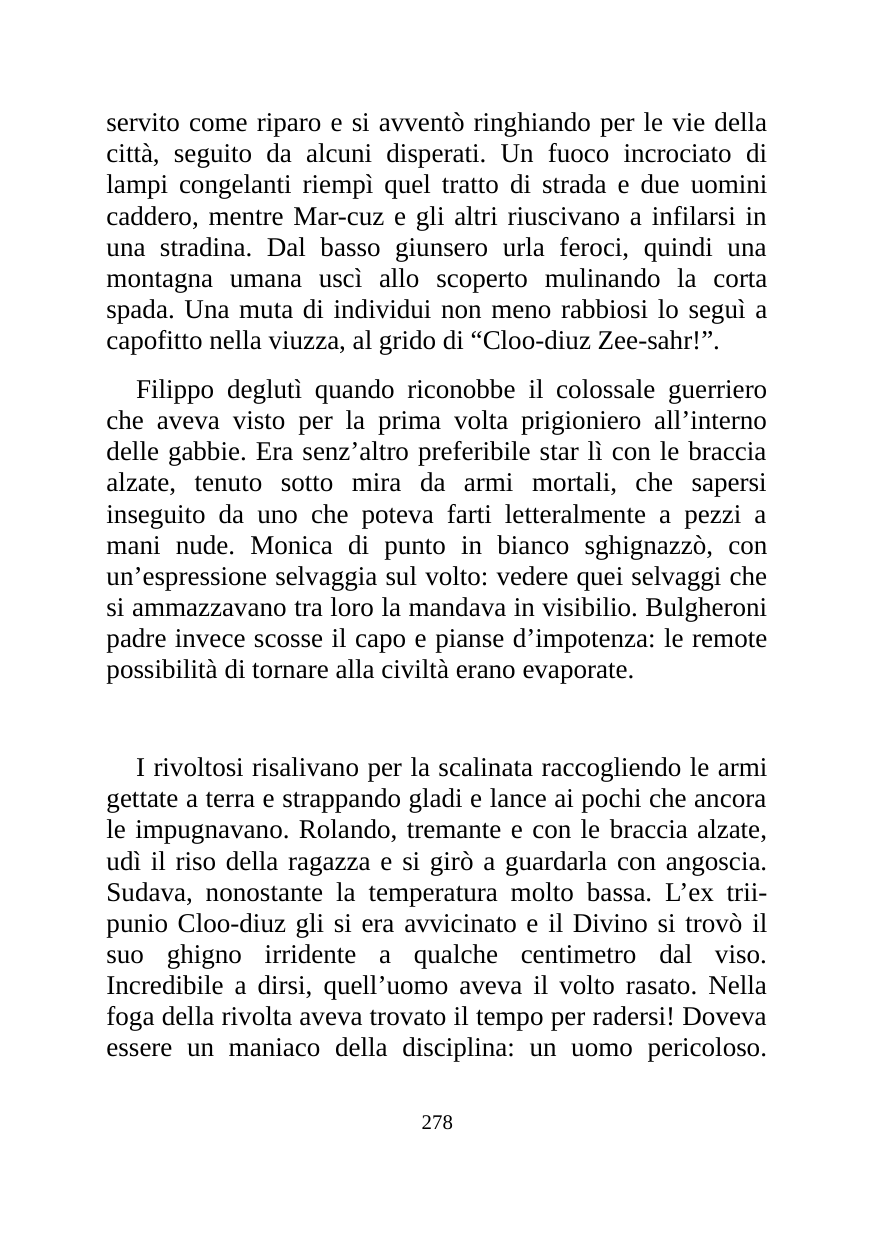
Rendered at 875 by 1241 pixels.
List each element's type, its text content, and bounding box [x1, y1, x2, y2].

text Filippo deglutì quando riconobbe il colossale guerriero che aveva visto per la prima volta prigioniero all’interno delle gabbie. Era senz’altro preferibile star lì con le braccia alzate, tenuto sotto mira da armi mortali, che sapersi inseguito da uno che poteva farti letteralmente a pezzi a mani nude. Monica di punto in bianco sghignazzò, con un’espressione selvaggia sul volto: vedere quei selvaggi che si ammazzavano tra loro la mandava in visibilio. Bulgheroni padre invece scosse il capo e pianse d’impotenza: le remote possibilità di tornare alla civiltà erano evaporate. [106, 373, 768, 684]
text I rivoltosi risalivano per la scalinata raccogliendo le armi gettate a terra e strappando gladi e lance ai pochi che ancora le impugnavano. Rolando, tremante e con le braccia alzate, udì il riso della ragazza e si girò a guardarla con angoscia. Sudava, nonostante la temperatura molto bassa. L’ex trii-punio Cloo-diuz gli si era avvicinato e il Divino si trovò il suo ghigno irridente a qualche centimetro dal viso. Incredibile a dirsi, quell’uomo aveva il volto rasato. Nella foga della rivolta aveva trovato il tempo per radersi! Doveva essere un maniaco della disciplina: un uomo pericoloso. [106, 751, 768, 1063]
text servito come riparo e si avventò ringhiando per le vie della città, seguito da alcuni disperati. Un fuoco incrociato di lampi congelanti riempì quel tratto di strada e due uomini caddero, mentre Mar-cuz e gli altri riuscivano a infilarsi in una stradina. Dal basso giunsero urla feroci, quindi una montagna umana uscì allo scoperto mulinando la corta spada. Una muta di individui non meno rabbiosi lo seguì a capofitto nella viuzza, al grido di “Cloo-diuz Zee-sahr!”. [106, 106, 768, 355]
